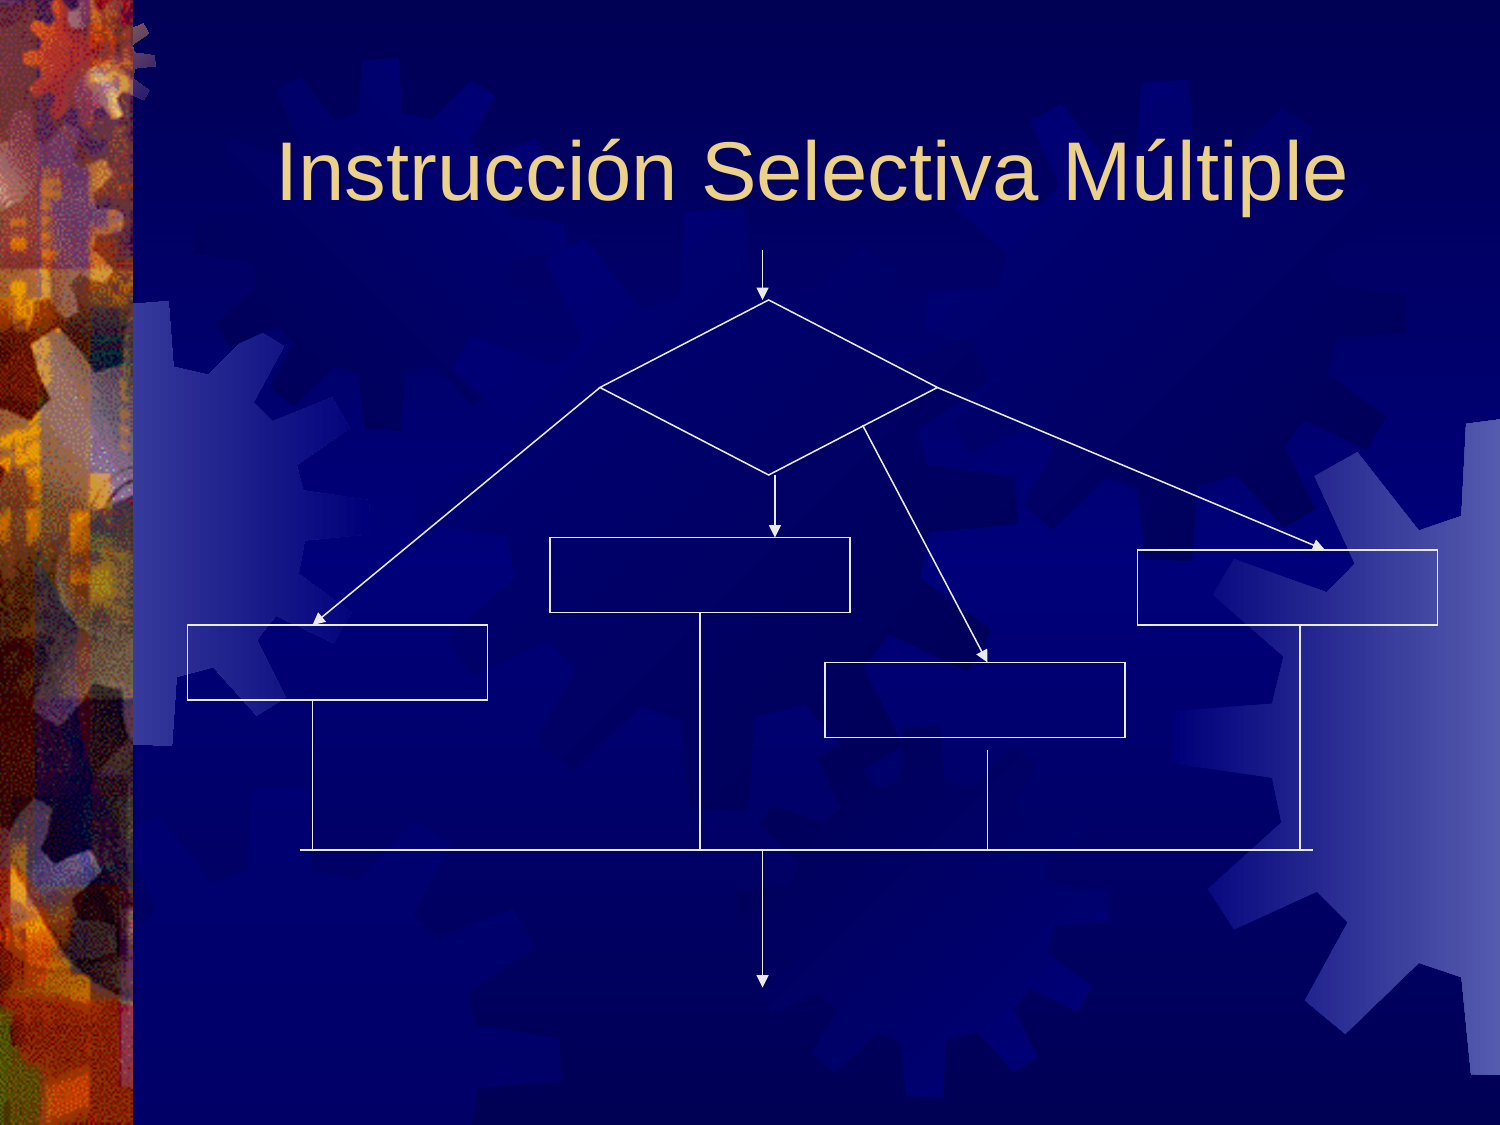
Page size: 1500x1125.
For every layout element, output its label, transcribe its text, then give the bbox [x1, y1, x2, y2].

picture [0, 0, 133, 1125]
text_box Instrucción Selectiva Múltiple [174, 87, 1450, 225]
